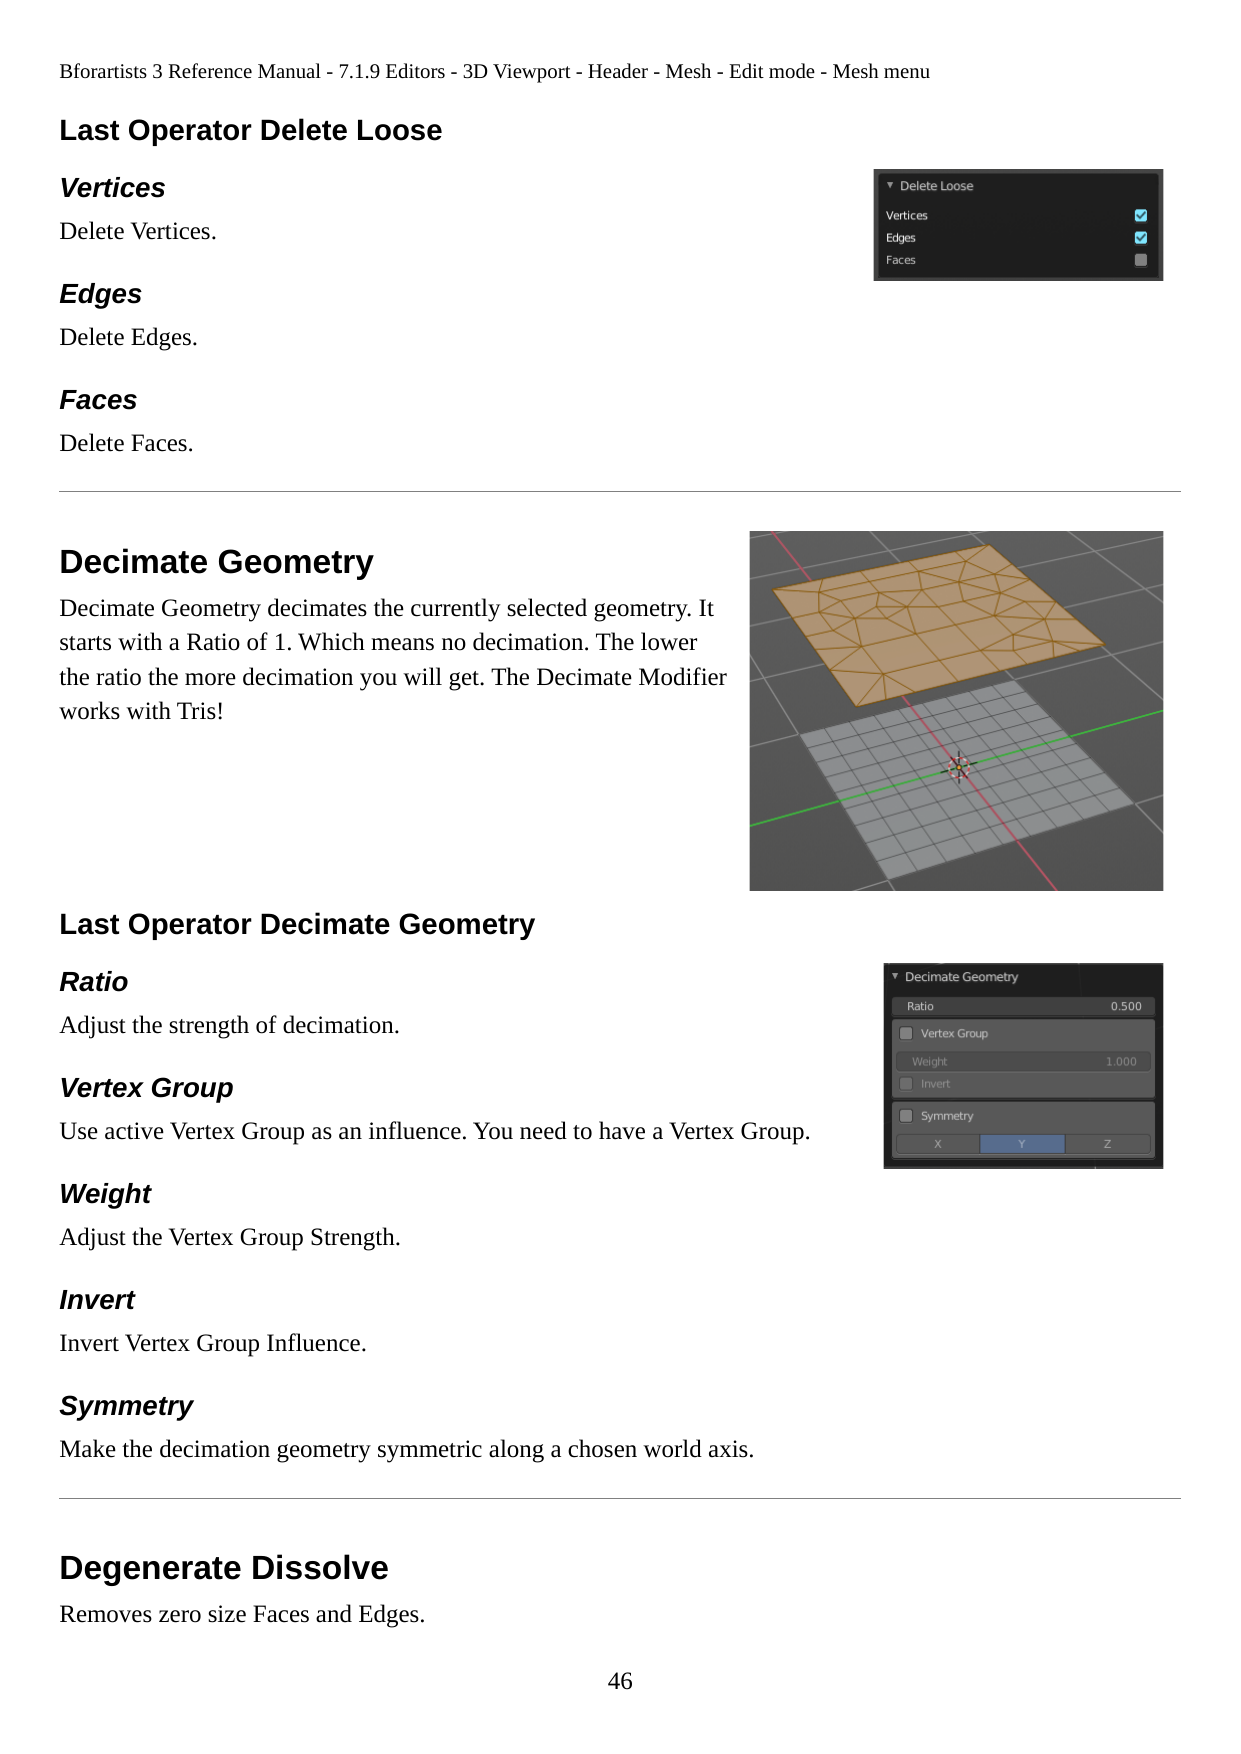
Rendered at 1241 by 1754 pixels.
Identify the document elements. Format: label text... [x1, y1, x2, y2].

text Removes zero size Faces and Edges. [59, 1599, 1181, 1628]
picture [749, 531, 1164, 891]
text Use active Vertex Group as an influence. You need to have a Vertex Group. [59, 1116, 883, 1145]
subtitle Edges [59, 277, 1181, 309]
text Adjust the Vertex Group Strength. [59, 1222, 1181, 1251]
subtitle [1164, 171, 1181, 203]
subtitle [1164, 966, 1181, 998]
text Decimate Geometry decimates the currently selected geometry. It starts with a Ratio of 1. Which means no decimation. The lower the ratio the more decimation you will get. The Decimate Modifier works with Tris! [59, 593, 749, 725]
text [1164, 216, 1181, 244]
text Delete Faces. [59, 428, 1181, 456]
text Make the decimation geometry symmetric along a chosen world axis. [59, 1434, 1181, 1463]
text Delete Vertices. [59, 216, 873, 244]
subtitle Decimate Geometry [59, 542, 749, 580]
text Delete Edges. [59, 322, 1181, 350]
text Invert Vertex Group Influence. [59, 1328, 1181, 1357]
subtitle Invert [59, 1284, 1181, 1316]
subtitle Symmetry [59, 1389, 1181, 1421]
subtitle Degenerate Dissolve [59, 1548, 1181, 1587]
subtitle [1164, 542, 1181, 580]
subtitle Vertex Group [59, 1072, 883, 1104]
subtitle Weight [59, 1178, 1181, 1209]
subtitle Faces [59, 383, 1181, 415]
picture [873, 169, 1164, 281]
picture [883, 963, 1164, 1169]
text Adjust the strength of decimation. [59, 1010, 883, 1039]
subtitle [1164, 1072, 1181, 1104]
subtitle Last Operator Delete Loose [59, 113, 1181, 146]
subtitle Vertices [59, 171, 873, 203]
subtitle Last Operator Decimate Geometry [59, 907, 1181, 941]
subtitle Ratio [59, 966, 883, 998]
